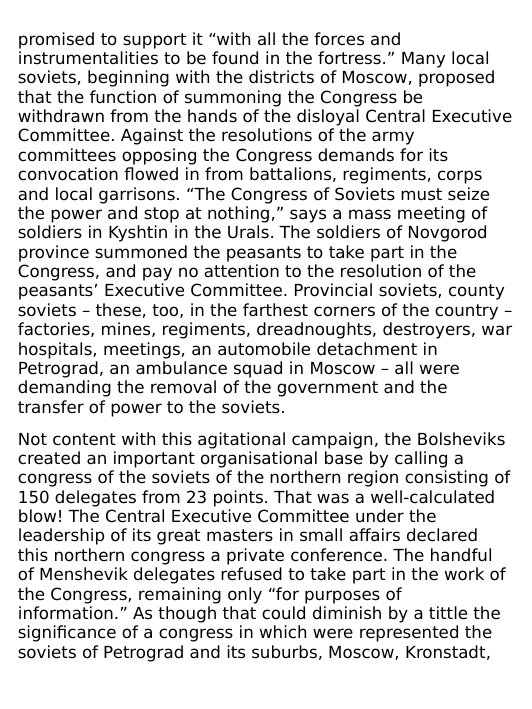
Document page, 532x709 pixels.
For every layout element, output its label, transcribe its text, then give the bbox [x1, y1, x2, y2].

text Not content with this agitational campaign, the Bolsheviks created an important organisational base by calling a congress of the soviets of the northern region consisting of 150 delegates from 23 points. That was a well-calculated blow! The Central Executive Committee under the leadership of its great masters in small affairs declared this northern congress a private conference. The handful of Menshevik delegates refused to take part in the work of the Congress, remaining only “for purposes of information.” As though that could diminish by a tittle the significance of a congress in which were represented the soviets of Petrograd and its suburbs, Moscow, Kronstadt, [18, 429, 514, 662]
text promised to support it “with all the forces and instrumentalities to be found in the fortress.” Many local soviets, beginning with the districts of Moscow, proposed that the function of summoning the Congress be withdrawn from the hands of the disloyal Central Executive Committee. Against the resolutions of the army committees opposing the Congress demands for its convocation flowed in from battalions, regiments, corps and local garrisons. “The Congress of Soviets must seize the power and stop at nothing,” says a mass meeting of soldiers in Kyshtin in the Urals. The soldiers of Novgorod province summoned the peasants to take part in the Congress, and pay no attention to the resolution of the peasants’ Executive Committee. Provincial soviets, county soviets – these, too, in the farthest corners of the country – factories, mines, regiments, dreadnoughts, destroyers, war hospitals, meetings, an automobile detachment in Petrograd, an ambulance squad in Moscow – all were demanding the removal of the government and the transfer of power to the soviets. [18, 29, 514, 417]
